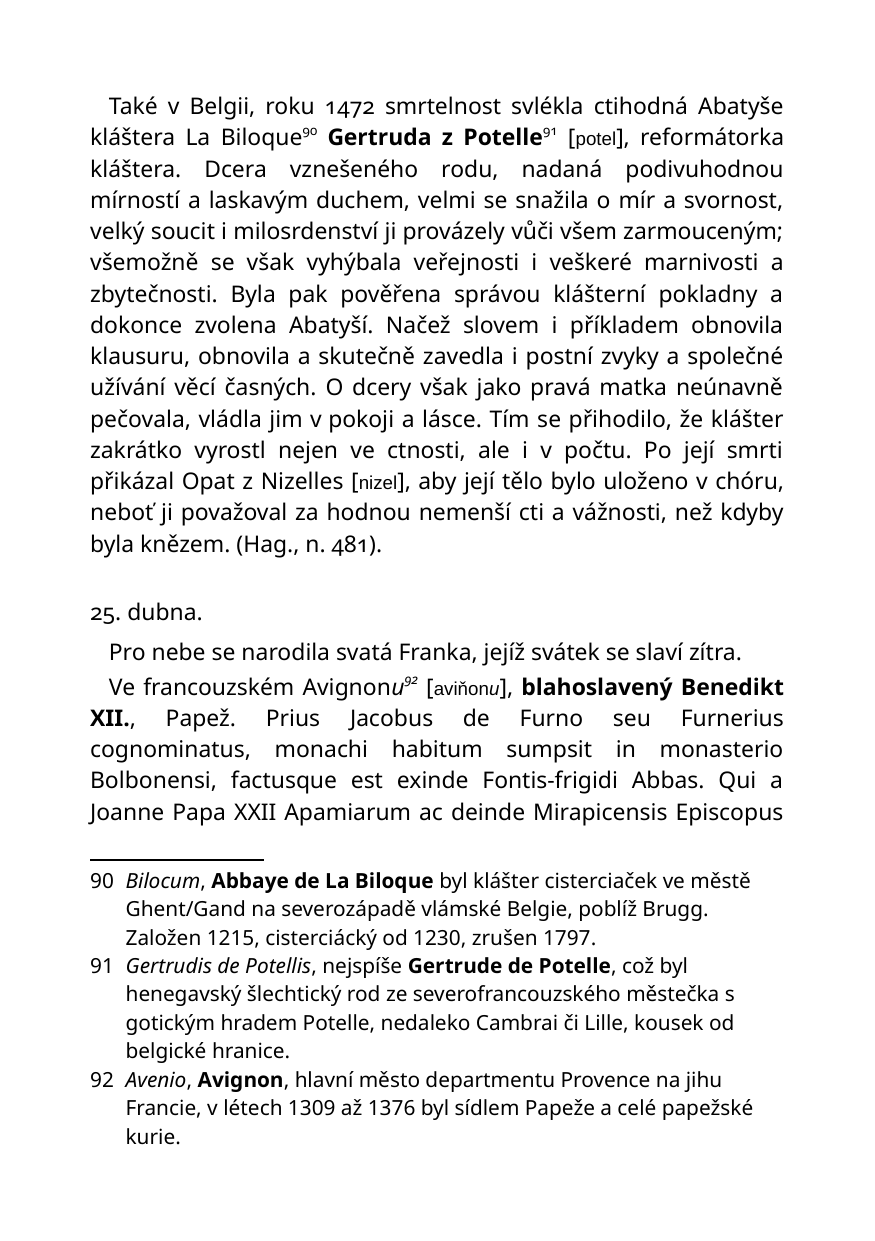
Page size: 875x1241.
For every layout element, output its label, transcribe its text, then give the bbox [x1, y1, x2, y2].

text Bilocum, Abbaye de La Biloque byl klášter cisterciaček ve městě Ghent/Gand na severozápadě vlámské Belgie, poblíž Brugg. Založen 1215, cisterciácký od 1230, zrušen 1797. [90, 866, 784, 951]
text Avenio, Avignon, hlavní město departmentu Provence na jihu Francie, v létech 1309 až 1376 byl sídlem Papeže a celé papežské kurie. [90, 1065, 784, 1150]
text 25. dubna. [90, 596, 784, 627]
text Gertrudis de Potellis, nejspíše Gertrude de Potelle, což byl henegavský šlechtický rod ze severofrancouzského městečka s gotickým hradem Potelle, nedaleko Cambrai či Lille, kousek od belgické hranice. [90, 951, 784, 1065]
text Pro nebe se narodila svatá Franka, jejíž svátek se slaví zítra. [90, 636, 784, 667]
text Také v Belgii, roku 1472 smrtelnost svlékla ctihodná Abatyše kláštera La Biloque Gertruda z Potelle [potel], reformátorka kláštera. Dcera vznešeného rodu, nadaná podivuhodnou mírností a laskavým duchem, velmi se snažila o mír a svornost, velký soucit i milosrdenství ji provázely vůči všem zarmouceným; všemožně se však vyhýbala veřejnosti i veškeré marnivosti a zbytečnosti. Byla pak pověřena správou klášterní pokladny a dokonce zvolena Abatyší. Načež slovem i příkladem obnovila klausuru, obnovila a skutečně zavedla i postní zvyky a společné užívání věcí časných. O dcery však jako pravá matka neúnavně pečovala, vládla jim v pokoji a lásce. Tím se přihodilo, že klášter zakrátko vyrostl nejen ve ctnosti, ale i v počtu. Po její smrti přikázal Opat z Nizelles [nizel], aby její tělo bylo uloženo v chóru, neboť ji považoval za hodnou nemenší cti a vážnosti, než kdyby byla knězem. (Hag., n. 481). [90, 90, 784, 559]
text Ve francouzském Avignonu [aviňonu], blahoslavený Benedikt XII., Papež. Prius Jacobus de Furno seu Furnerius cognominatus, monachi habitum sumpsit in monasterio Bolbonensi, factusque est exinde Fontis-frigidi Abbas. Qui a Joanne Papa XXII Apamiarum ac deinde Mirapicensis Episcopus [90, 671, 784, 827]
